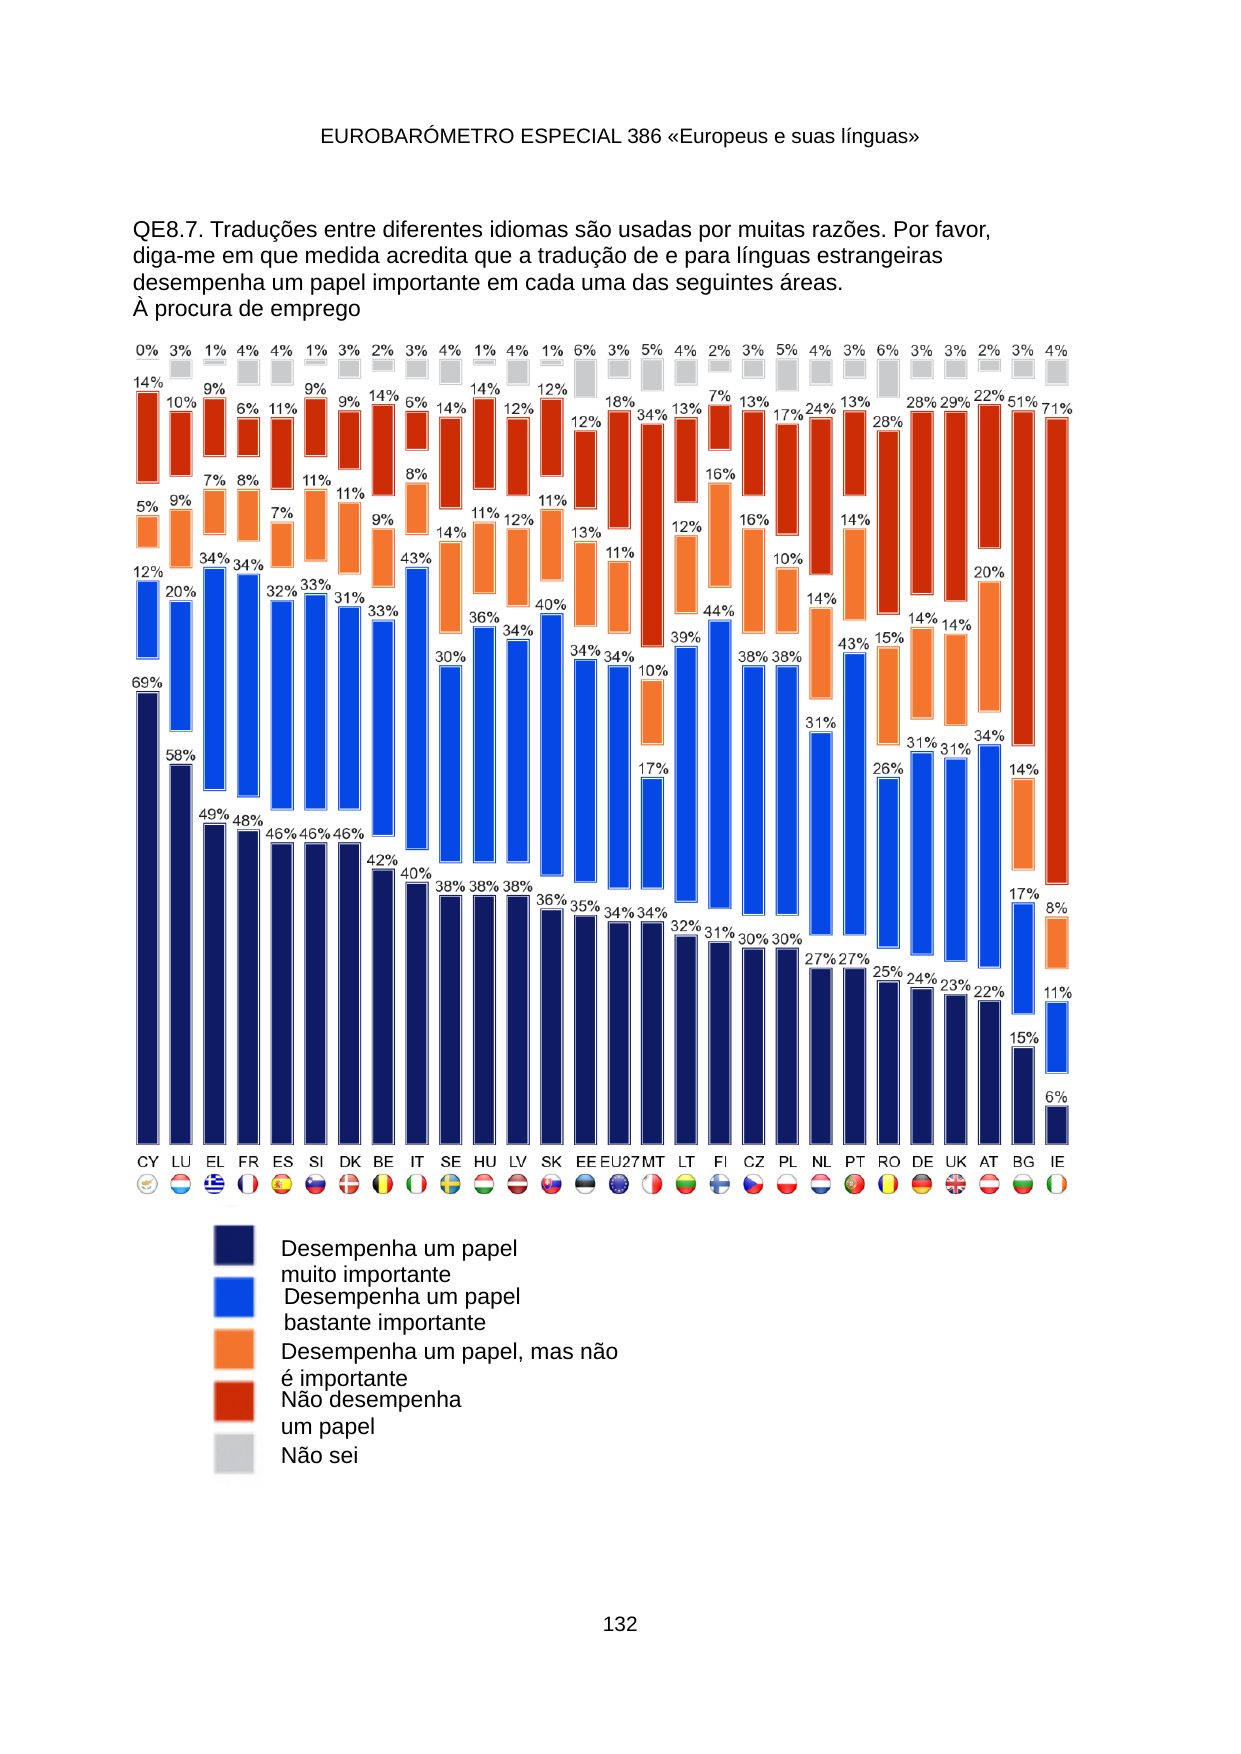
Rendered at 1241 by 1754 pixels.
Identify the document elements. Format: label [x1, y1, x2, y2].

picture [177, 1205, 266, 1489]
picture [118, 334, 1093, 1197]
